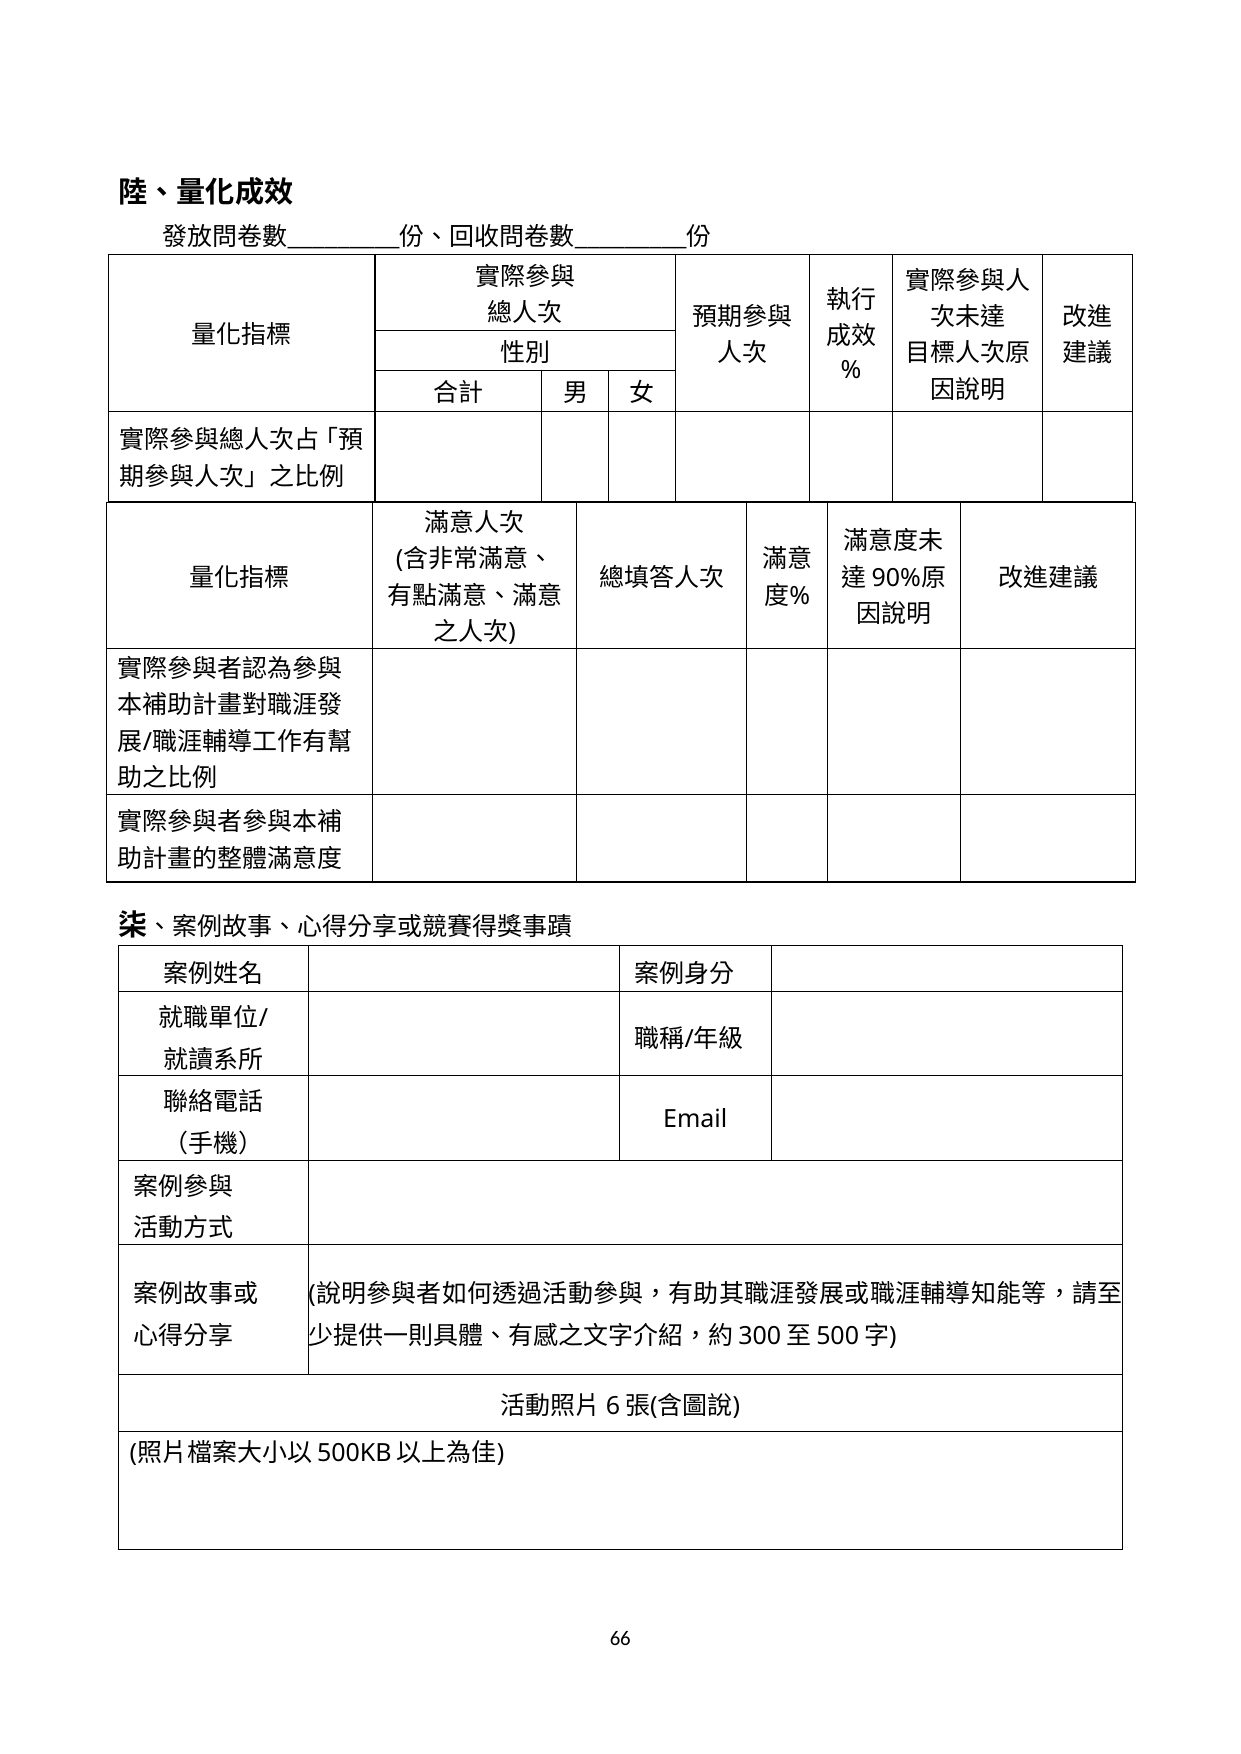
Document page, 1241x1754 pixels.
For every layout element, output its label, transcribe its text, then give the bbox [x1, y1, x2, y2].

table_header 預期參與人次 [676, 255, 809, 411]
table_cell [828, 649, 960, 794]
table_header [309, 946, 619, 991]
table_header 總填答人次 [577, 503, 746, 648]
table_cell [577, 795, 746, 881]
table_cell 就職單位/ 就讀系所 [119, 992, 308, 1075]
table_header 滿意度未達90%原因說明 [828, 503, 960, 648]
table_cell [309, 1076, 619, 1160]
table_cell Email [620, 1076, 771, 1160]
table_cell 職稱/年級 [620, 992, 771, 1075]
table_cell [747, 649, 827, 794]
table_header 滿意度% [747, 503, 827, 648]
table_cell [810, 412, 892, 501]
table_header [772, 946, 1122, 991]
table_header 量化指標 [107, 503, 372, 648]
table_cell 女 [609, 371, 675, 411]
table_cell (照片檔案大小以500KB以上為佳) [119, 1432, 1122, 1549]
table_header 改進建議 [961, 503, 1135, 648]
table_cell [309, 1161, 1122, 1244]
text 柒、案例故事、心得分享或競賽得獎事蹟 [118, 895, 1122, 945]
text 發放問卷數_________份、回收問卷數_________份 [162, 212, 1122, 254]
table_cell [828, 795, 960, 881]
table_header 改進建議 [1043, 255, 1132, 411]
table_cell 實際參與者參與本補助計畫的整體滿意度 [107, 795, 372, 881]
table_cell [609, 412, 675, 501]
table_cell [772, 992, 1122, 1075]
table_cell [542, 412, 608, 501]
table_cell [961, 795, 1135, 881]
table_header 實際參與人次未達 目標人次原因說明 [893, 255, 1042, 411]
text 陸、量化成效 [118, 162, 1122, 212]
table_header 滿意人次 (含非常滿意、 有點滿意、滿意之人次) [373, 503, 576, 648]
table_cell [772, 1076, 1122, 1160]
table_cell 性別 [376, 331, 675, 370]
table_cell 案例故事或 心得分享 [119, 1245, 308, 1374]
table_cell [676, 412, 809, 501]
table_cell 活動照片6張(含圖說) [119, 1375, 1122, 1431]
table_cell (說明參與者如何透過活動參與，有助其職涯發展或職涯輔導知能等，請至少提供一則具體、有感之文字介紹，約300至500字) [309, 1245, 1122, 1374]
table_cell [1043, 412, 1132, 501]
table_cell [893, 412, 1042, 501]
table_cell [747, 795, 827, 881]
table_cell 聯絡電話 （手機） [119, 1076, 308, 1160]
table_cell [577, 649, 746, 794]
table_cell [373, 795, 576, 881]
table_header 案例身分 [620, 946, 771, 991]
table_cell [376, 412, 541, 501]
table_cell 合計 [376, 371, 541, 411]
table_header 實際參與 總人次 [376, 255, 675, 330]
table_header 量化指標 [109, 255, 374, 411]
table_cell [309, 992, 619, 1075]
table_header 案例姓名 [119, 946, 308, 991]
table_cell 實際參與總人次占「預期參與人次」之比例 [109, 412, 374, 501]
table_cell 實際參與者認為參與本補助計畫對職涯發展/職涯輔導工作有幫助之比例 [107, 649, 372, 794]
table_header 執行成效% [810, 255, 892, 411]
table_cell 案例參與 活動方式 [119, 1161, 308, 1244]
table_cell [961, 649, 1135, 794]
table_cell 男 [542, 371, 608, 411]
table_cell [373, 649, 576, 794]
